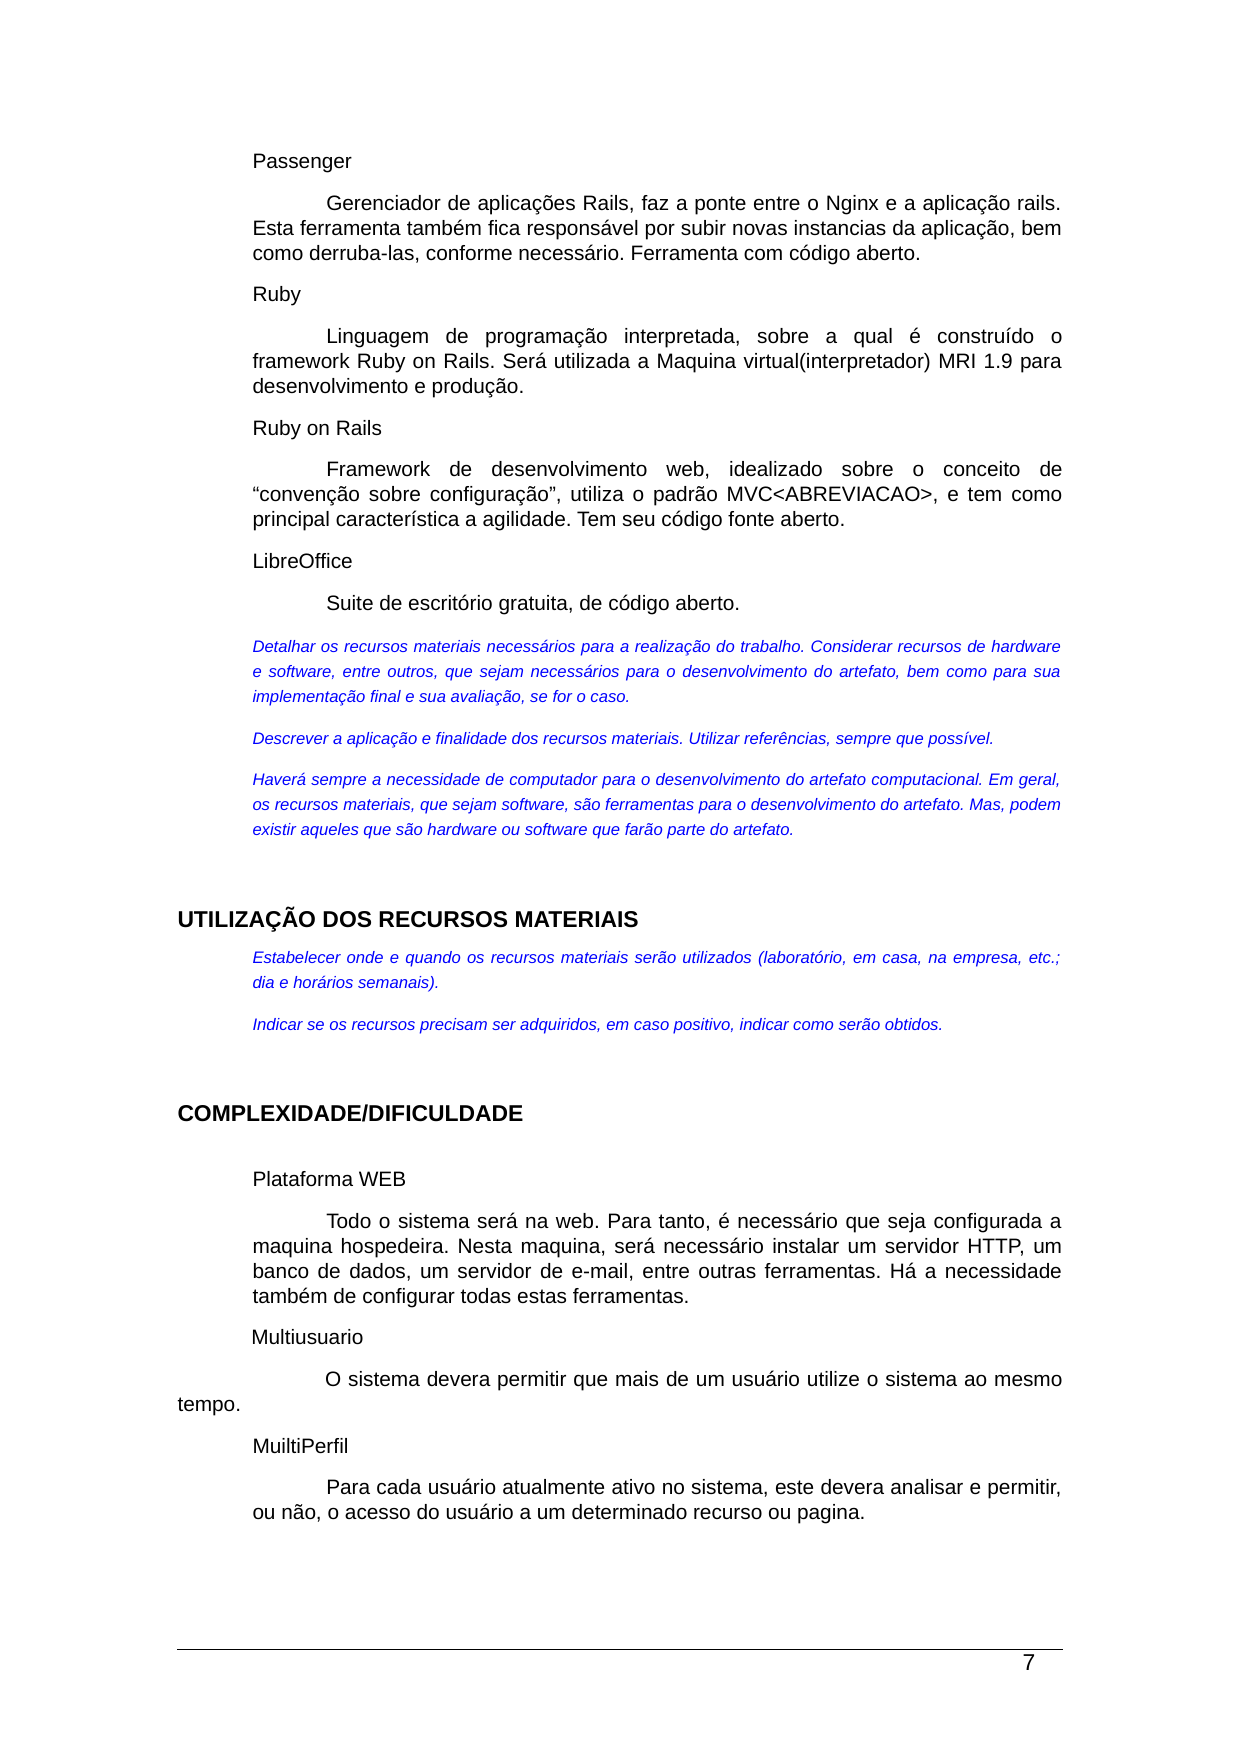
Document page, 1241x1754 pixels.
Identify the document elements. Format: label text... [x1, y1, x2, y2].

text Detalhar os recursos materiais necessários para a realização do trabalho. Considerar recursos de hardware e software, entre outros, que sejam necessários para o desenvolvimento do artefato, bem como para sua implementação final e sua avaliação, se for o caso. [252, 631, 1063, 706]
text O sistema devera permitir que mais de um usuário utilize o sistema ao mesmo tempo. [177, 1366, 1063, 1416]
text MuiltiPerfil [252, 1432, 1063, 1457]
text Haverá sempre a necessidade de computador para o desenvolvimento do artefato computacional. Em geral, os recursos materiais, que sejam software, são ferramentas para o desenvolvimento do artefato. Mas, podem existir aqueles que são hardware ou software que farão parte do artefato. [252, 764, 1063, 839]
text Todo o sistema será na web. Para tanto, é necessário que seja configurada a maquina hospedeira. Nesta maquina, será necessário instalar um servidor HTTP, um banco de dados, um servidor de e-mail, entre outras ferramentas. Há a necessidade também de configurar todas estas ferramentas. [252, 1207, 1063, 1307]
subtitle Complexidade/DIFICULDADE [177, 1100, 1063, 1127]
text Multiusuario [177, 1324, 1063, 1349]
text Framework de desenvolvimento web, idealizado sobre o conceito de “convenção sobre configuração”, utiliza o padrão MVC<ABREVIACAO>, e tem como principal característica a agilidade. Tem seu código fonte aberto. [252, 456, 1063, 531]
text Descrever a aplicação e finalidade dos recursos materiais. Utilizar referências, sempre que possível. [252, 723, 1063, 748]
text Suite de escritório gratuita, de código aberto. [252, 589, 1063, 614]
text LibreOffice [252, 548, 1063, 573]
text Plataforma WEB [252, 1166, 1063, 1191]
subtitle Utilização dos Recursos Materiais [177, 906, 1063, 932]
text Para cada usuário atualmente ativo no sistema, este devera analisar e permitir, ou não, o acesso do usuário a um determinado recurso ou pagina. [252, 1474, 1063, 1524]
text Linguagem de programação interpretada, sobre a qual é construído o framework Ruby on Rails. Será utilizada a Maquina virtual(interpretador) MRI 1.9 para desenvolvimento e produção. [252, 323, 1063, 398]
text Ruby [252, 281, 1063, 306]
text Ruby on Rails [252, 414, 1063, 439]
text Estabelecer onde e quando os recursos materiais serão utilizados (laboratório, em casa, na empresa, etc.; dia e horários semanais). [252, 942, 1063, 992]
text Passenger [252, 148, 1063, 173]
text Gerenciador de aplicações Rails, faz a ponte entre o Nginx e a aplicação rails. Esta ferramenta também fica responsável por subir novas instancias da aplicação, bem como derruba-las, conforme necessário. Ferramenta com código aberto. [252, 189, 1063, 264]
text Indicar se os recursos precisam ser adquiridos, em caso positivo, indicar como serão obtidos. [252, 1009, 1063, 1034]
